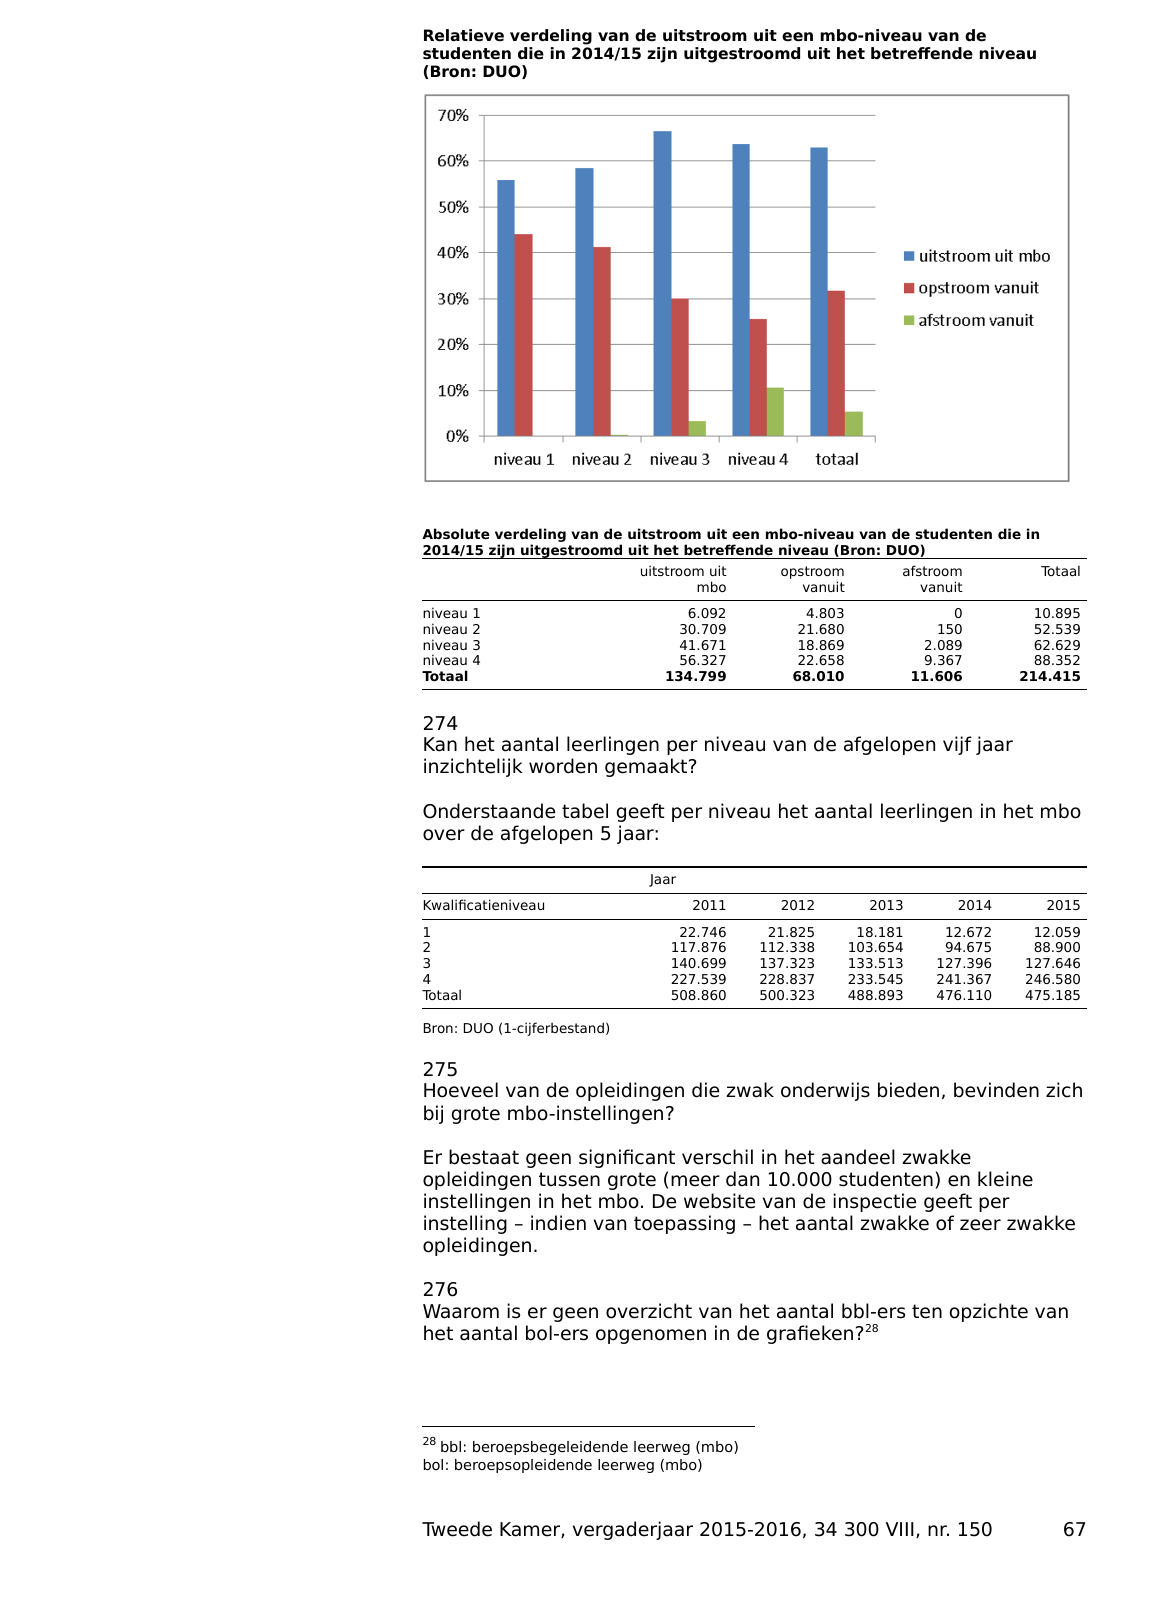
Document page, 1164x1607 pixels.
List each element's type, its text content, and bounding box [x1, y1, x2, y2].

table_cell 12.672 [910, 920, 998, 940]
text Waarom is er geen overzicht van het aantal bbl-ers ten opzichte van het aantal bol-ers opgenomen in de grafieken? [422, 1301, 1087, 1344]
table_cell 41.671 [614, 637, 732, 653]
table_cell 214.415 [969, 669, 1087, 689]
table_cell 30.709 [614, 622, 732, 637]
table_cell 137.323 [732, 956, 821, 972]
table_cell 2.089 [850, 637, 968, 653]
table_cell 127.646 [998, 956, 1087, 972]
text Onderstaande tabel geeft per niveau het aantal leerlingen in het mbo over de afgelopen 5 jaar: [422, 801, 1087, 844]
text Er bestaat geen significant verschil in het aandeel zwakke opleidingen tussen grote (meer dan 10.000 studenten) en kleine instellingen in het mbo. De website van de inspectie geeft per instelling – indien van toepassing – het aantal zwakke of zeer zwakke opleidingen. [422, 1147, 1087, 1256]
table_cell 140.699 [644, 956, 732, 972]
table_cell 88.900 [998, 940, 1087, 956]
table_cell 94.675 [910, 940, 998, 956]
table_cell 476.110 [910, 987, 998, 1008]
table_cell [422, 559, 614, 600]
table_cell 508.860 [644, 987, 732, 1008]
table_cell 127.396 [910, 956, 998, 972]
table_header Absolute verdeling van de uitstroom uit een mbo-niveau van de studenten die in 2014/15 zijn uitgestroomd uit het betreffende niveau (Bron: DUO) [422, 527, 1087, 558]
table_cell 22.658 [732, 653, 850, 669]
table_cell opstroom vanuit [732, 559, 850, 600]
text Hoeveel van de opleidingen die zwak onderwijs bieden, bevinden zich bij grote mbo-instellingen? [422, 1080, 1087, 1124]
table_cell 52.539 [969, 622, 1087, 637]
table_cell afstroom vanuit [850, 559, 968, 600]
table_cell 233.545 [821, 972, 909, 987]
text bbl: beroepsbegeleidende leerweg (mbo) [422, 1435, 1087, 1457]
text Kan het aantal leerlingen per niveau van de afgelopen vijf jaar inzichtelijk worden gemaakt? [422, 734, 1087, 778]
table_cell niveau 4 [422, 653, 614, 669]
table_cell 500.323 [732, 987, 821, 1008]
table_cell niveau 2 [422, 622, 614, 637]
table_cell 4.803 [732, 601, 850, 622]
text 275 [422, 1058, 1087, 1080]
table_header [422, 868, 644, 892]
table_cell 488.893 [821, 987, 909, 1008]
table_cell 2 [422, 940, 644, 956]
table_cell 18.869 [732, 637, 850, 653]
table_cell niveau 3 [422, 637, 614, 653]
table_cell 18.181 [821, 920, 909, 940]
table_cell 4 [422, 972, 644, 987]
table_cell Totaal [422, 669, 614, 689]
table_cell 241.367 [910, 972, 998, 987]
table_cell Kwalificatieniveau [422, 894, 644, 919]
table_cell 228.837 [732, 972, 821, 987]
table_cell 227.539 [644, 972, 732, 987]
table_cell niveau 1 [422, 601, 614, 622]
table_cell 62.629 [969, 637, 1087, 653]
text 274 [422, 712, 1087, 734]
table_cell 21.680 [732, 622, 850, 637]
table_cell 21.825 [732, 920, 821, 940]
table_cell uitstroom uit mbo [614, 559, 732, 600]
table_cell 11.606 [850, 669, 968, 689]
text bol: beroepsopleidende leerweg (mbo) [422, 1457, 1087, 1474]
table_cell 2014 [910, 894, 998, 919]
table_cell 103.654 [821, 940, 909, 956]
table_cell Totaal [422, 987, 644, 1008]
table_cell 246.580 [998, 972, 1087, 987]
table_cell 88.352 [969, 653, 1087, 669]
table_cell 3 [422, 956, 644, 972]
table_cell 12.059 [998, 920, 1087, 940]
table_cell 150 [850, 622, 968, 637]
table_cell 6.092 [614, 601, 732, 622]
table_cell 2011 [644, 894, 732, 919]
table_cell 117.876 [644, 940, 732, 956]
table_cell 9.367 [850, 653, 968, 669]
table_cell 2015 [998, 894, 1087, 919]
table_header Jaar [644, 868, 1087, 892]
table_cell 2012 [732, 894, 821, 919]
table_cell 68.010 [732, 669, 850, 689]
table_cell 2013 [821, 894, 909, 919]
picture [422, 92, 1072, 483]
table_cell Totaal [969, 559, 1087, 600]
text Relatieve verdeling van de uitstroom uit een mbo-niveau van de studenten die in 2014/15 zijn uitgestroomd uit het betreffende niveau (Bron: DUO) [422, 27, 1072, 81]
table_cell 56.327 [614, 653, 732, 669]
table_cell 134.799 [614, 669, 732, 689]
table_cell 112.338 [732, 940, 821, 956]
table_cell 1 [422, 920, 644, 940]
table_cell 22.746 [644, 920, 732, 940]
table_cell 0 [850, 601, 968, 622]
text 276 [422, 1279, 1087, 1301]
table_cell Bron: DUO (1-cijferbestand) [422, 1009, 1087, 1036]
table_cell 10.895 [969, 601, 1087, 622]
table_cell 133.513 [821, 956, 909, 972]
table_cell 475.185 [998, 987, 1087, 1008]
